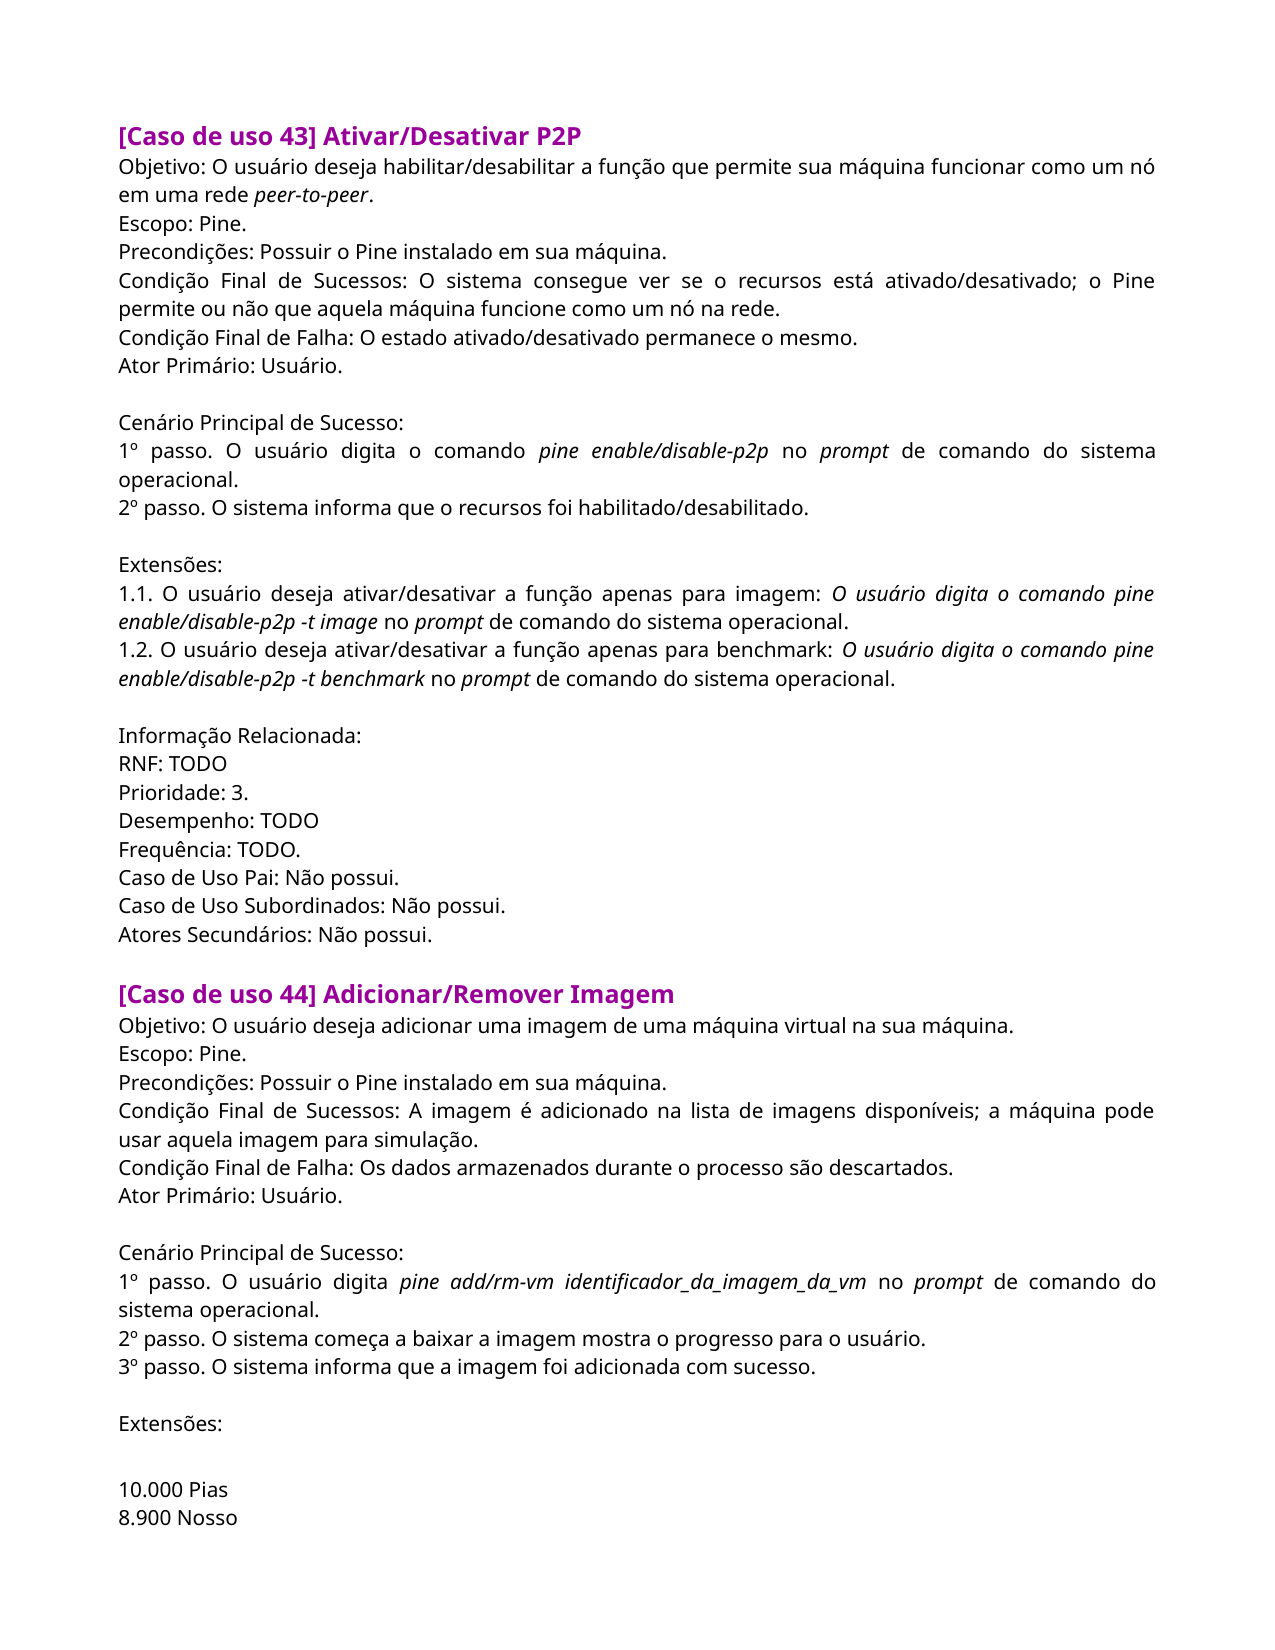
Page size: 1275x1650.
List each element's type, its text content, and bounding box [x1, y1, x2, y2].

text 2º passo. O sistema começa a baixar a imagem mostra o progresso para o usuário. [118, 1324, 1157, 1352]
text [Caso de uso 43] Ativar/Desativar P2P [118, 118, 1157, 152]
text Objetivo: O usuário deseja adicionar uma imagem de uma máquina virtual na sua máquina. [118, 1011, 1157, 1039]
text Cenário Principal de Sucesso: [118, 1238, 1157, 1267]
text Informação Relacionada: [118, 721, 1157, 749]
text Precondições: Possuir o Pine instalado em sua máquina. [118, 237, 1157, 266]
text Condição Final de Sucessos: O sistema consegue ver se o recursos está ativado/desativado; o Pine permite ou não que aquela máquina funcione como um nó na rede. [118, 266, 1157, 323]
text Ator Primário: Usuário. [118, 1182, 1157, 1210]
text Extensões: [118, 1409, 1157, 1437]
text 1.1. O usuário deseja ativar/desativar a função apenas para imagem: O usuário digita o comando pine enable/disable-p2p -t image no prompt de comando do sistema operacional. [118, 579, 1157, 636]
text Caso de Uso Pai: Não possui. [118, 863, 1157, 892]
text Extensões: [118, 550, 1157, 579]
text Desempenho: TODO [118, 806, 1157, 835]
text 3º passo. O sistema informa que a imagem foi adicionada com sucesso. [118, 1352, 1157, 1381]
text Condição Final de Falha: O estado ativado/desativado permanece o mesmo. [118, 323, 1157, 351]
text Condição Final de Falha: Os dados armazenados durante o processo são descartados. [118, 1153, 1157, 1182]
text Precondições: Possuir o Pine instalado em sua máquina. [118, 1068, 1157, 1096]
text Escopo: Pine. [118, 1039, 1157, 1068]
text Atores Secundários: Não possui. [118, 920, 1157, 948]
text Caso de Uso Subordinados: Não possui. [118, 892, 1157, 920]
text Ator Primário: Usuário. [118, 351, 1157, 380]
text Cenário Principal de Sucesso: [118, 408, 1157, 437]
text 1º passo. O usuário digita pine add/rm-vm identificador_da_imagem_da_vm no prompt de comando do sistema operacional. [118, 1267, 1157, 1324]
text Escopo: Pine. [118, 209, 1157, 237]
text Objetivo: O usuário deseja habilitar/desabilitar a função que permite sua máquina funcionar como um nó em uma rede peer-to-peer. [118, 152, 1157, 209]
text RNF: TODO [118, 749, 1157, 778]
text 1.2. O usuário deseja ativar/desativar a função apenas para benchmark: O usuário digita o comando pine enable/disable-p2p -t benchmark no prompt de comando do sistema operacional. [118, 636, 1157, 692]
text Prioridade: 3. [118, 778, 1157, 806]
text Frequência: TODO. [118, 835, 1157, 863]
text [Caso de uso 44] Adicionar/Remover Imagem [118, 977, 1157, 1011]
text 2º passo. O sistema informa que o recursos foi habilitado/desabilitado. [118, 493, 1157, 522]
text Condição Final de Sucessos: A imagem é adicionado na lista de imagens disponíveis; a máquina pode usar aquela imagem para simulação. [118, 1096, 1157, 1153]
text 1º passo. O usuário digita o comando pine enable/disable-p2p no prompt de comando do sistema operacional. [118, 437, 1157, 493]
